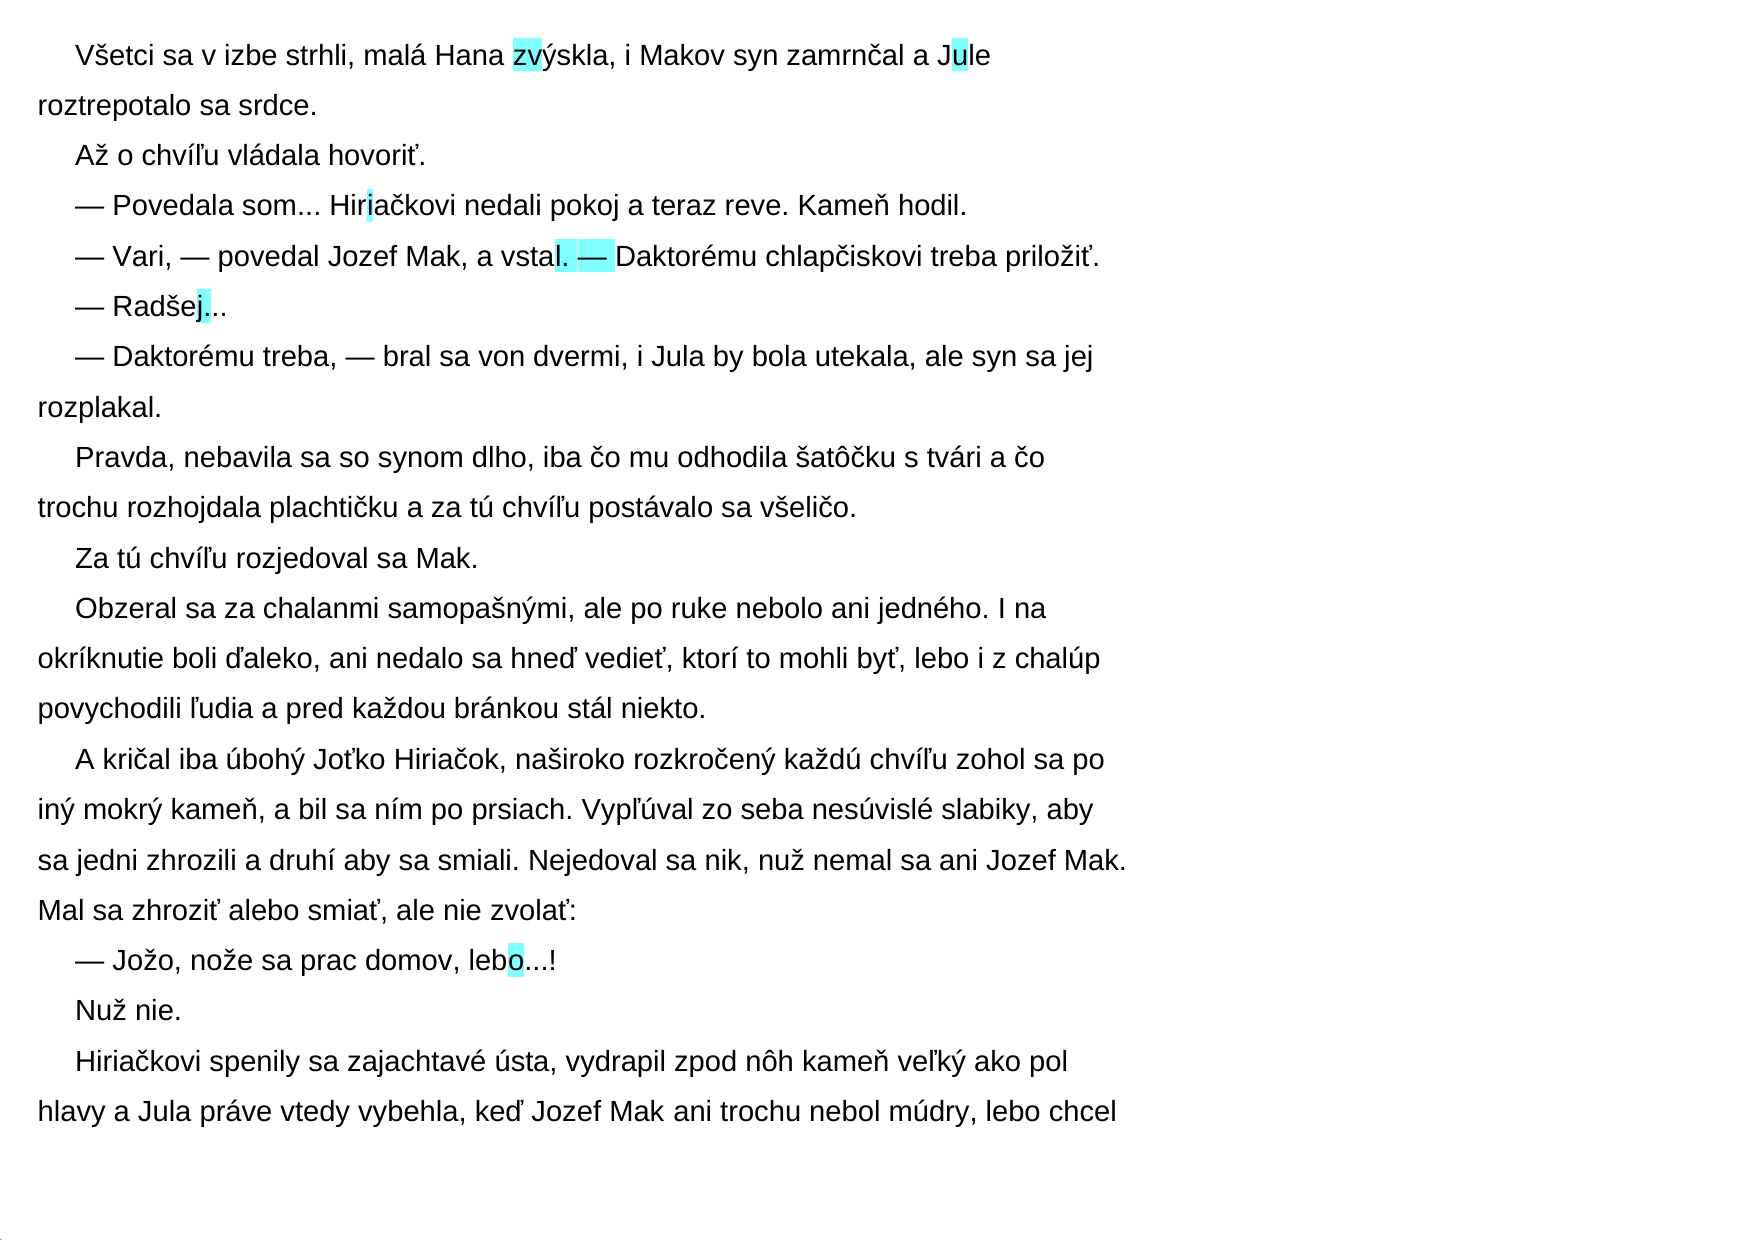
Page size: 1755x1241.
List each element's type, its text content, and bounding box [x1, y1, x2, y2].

text — Povedala som... Hiriačkovi nedali pokoj a teraz reve. Kameň hodil. [37, 188, 1130, 222]
text Pravda, nebavila sa so synom dlho, iba čo mu odhodila šatôčku s tvári a čo trochu rozhojdala plachtičku a za tú chvíľu postávalo sa všeličo. [37, 440, 1130, 524]
text A kričal iba úbohý Joťko Hiriačok, naširoko rozkročený každú chvíľu zohol sa po iný mokrý kameň, a bil sa ním po prsiach. Vypľúval zo seba nesúvislé slabiky, aby sa jedni zhrozili a druhí aby sa smiali. Nejedoval sa nik, nuž nemal sa ani Jozef Mak. Mal sa zhroziť alebo smiať, ale nie zvolať: [37, 742, 1130, 926]
text Všetci sa v izbe strhli, malá Hana zvýskla, i Makov syn zamrnčal a Jule roztrepotalo sa srdce. [37, 37, 1130, 121]
text Nuž nie. [37, 993, 1130, 1027]
text Až o chvíľu vládala hovoriť. [37, 138, 1130, 172]
text — Vari, — povedal Jozef Mak, a vstal. — Daktorému chlapčiskovi treba priložiť. [37, 239, 1130, 272]
text — Radšej... [37, 289, 1130, 323]
text — Daktorému treba, — bral sa von dvermi, i Jula by bola utekala, ale syn sa jej rozplakal. [37, 339, 1130, 423]
text — Jožo, nože sa prac domov, lebo...! [37, 943, 1130, 977]
text Hiriačkovi spenily sa zajachtavé ústa, vydrapil zpod nôh kameň veľký ako pol hlavy a Jula práve vtedy vybehla, keď Jozef Mak ani trochu nebol múdry, lebo chcel [37, 1044, 1130, 1128]
text Za tú chvíľu rozjedoval sa Mak. [37, 541, 1130, 574]
text Obzeral sa za chalanmi samopašnými, ale po ruke nebolo ani jedného. I na okríknutie boli ďaleko, ani nedalo sa hneď vedieť, ktorí to mohli byť, lebo i z chalúp povychodili ľudia a pred každou bránkou stál niekto. [37, 591, 1130, 725]
